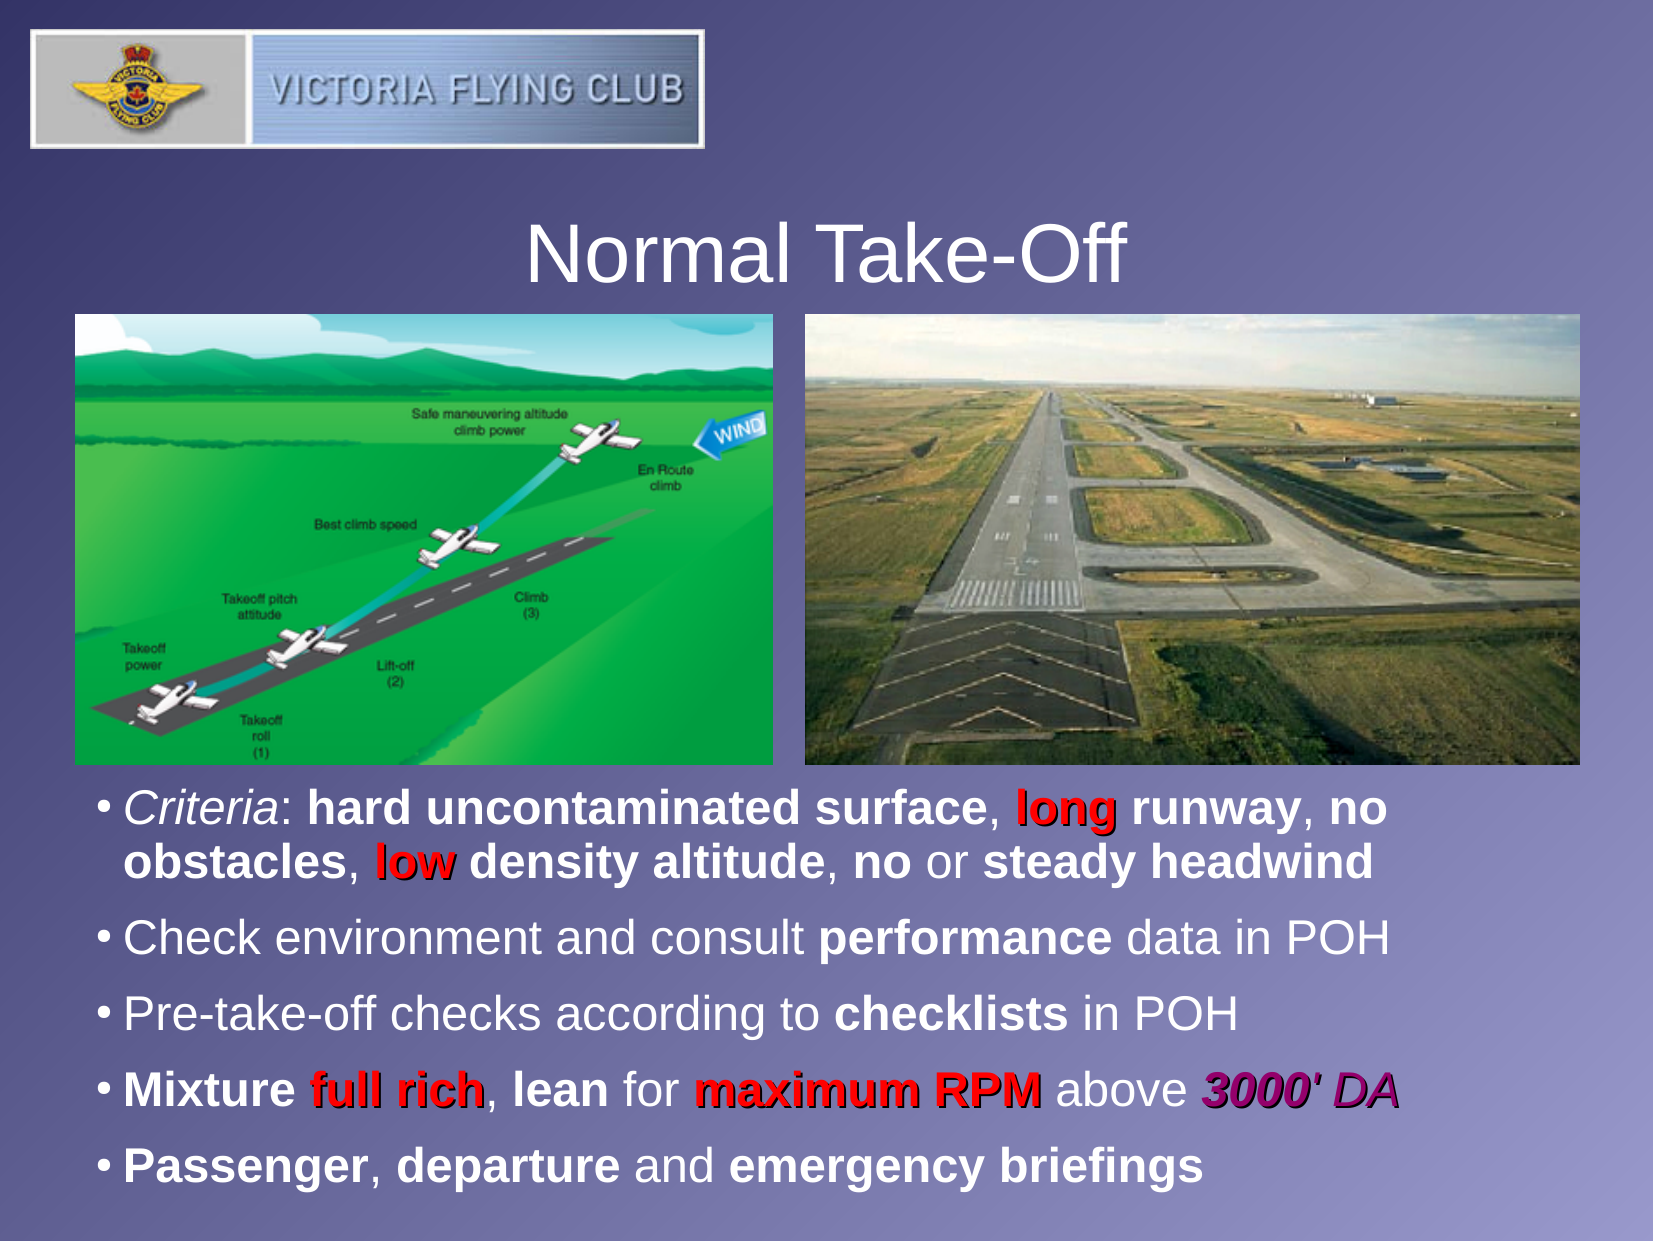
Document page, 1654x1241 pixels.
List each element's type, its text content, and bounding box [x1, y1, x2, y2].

list Criteria: hard uncontaminated surface, long runway, no obstacles, low density altitude, no or steady headwind Check environment and consult performance data in POH Pre-take-off checks according to checklists in POH Mixture full rich, lean for maximum RPM above 3000' DA Passenger, departure and emergency briefings [82, 780, 1571, 1201]
title Normal Take-Off [82, 150, 1571, 358]
picture [75, 314, 773, 766]
picture [805, 314, 1580, 766]
picture [30, 29, 705, 149]
